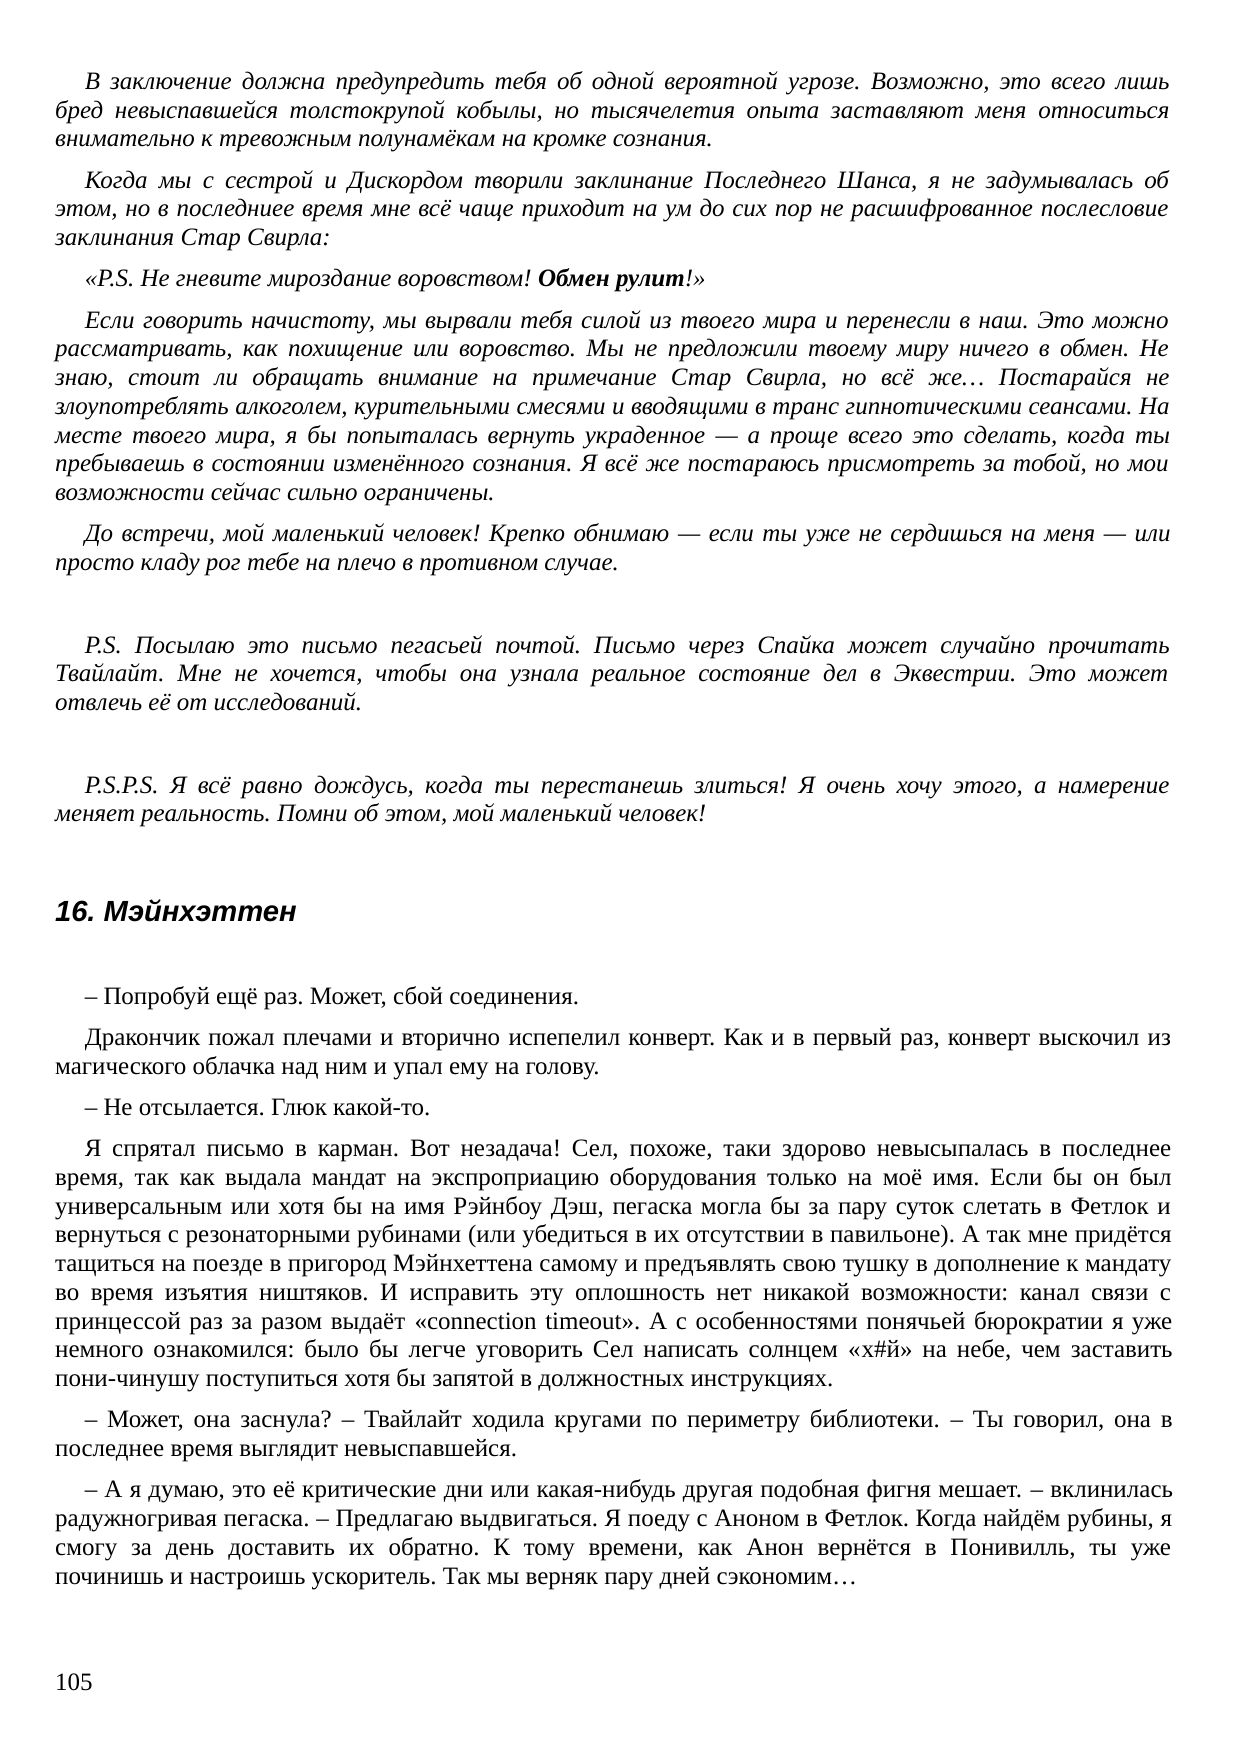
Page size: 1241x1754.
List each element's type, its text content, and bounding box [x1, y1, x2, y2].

text До встречи, мой маленький человек! Крепко обнимаю — если ты уже не сердишься на меня — или просто кладу рог тебе на плечо в противном случае. [55, 518, 1173, 576]
subtitle 16. Мэйнхэттен [55, 893, 1173, 927]
text – Не отсылается. Глюк какой-то. [55, 1092, 1173, 1121]
text Когда мы с сестрой и Дискордом творили заклинание Последнего Шанса, я не задумывалась об этом, но в последниее время мне всё чаще приходит на ум до сих пор не расшифрованное послесловие заклинания Стар Свирла: [55, 165, 1173, 251]
text – А я думаю, это её критические дни или какая-нибудь другая подобная фигня мешает. – вклинилась радужногривая пегаска. – Предлагаю выдвигаться. Я поеду с Аноном в Фетлок. Когда найдём рубины, я смогу за день доставить их обратно. К тому времени, как Анон вернётся в Понивилль, ты уже починишь и настроишь ускоритель. Так мы верняк пару дней сэкономим… [55, 1474, 1173, 1589]
text «P.S. Не гневите мироздание воровством! Обмен рулит!» [55, 263, 1173, 292]
text В заключение должна предупредить тебя об одной вероятной угрозе. Возможно, это всего лишь бред невыспавшейся толстокрупой кобылы, но тысячелетия опыта заставляют меня относиться внимательно к тревожным полунамёкам на кромке сознания. [55, 66, 1173, 152]
text P.S. Посылаю это письмо пегасьей почтой. Письмо через Спайка может случайно прочитать Твайлайт. Мне не хочется, чтобы она узнала реальное состояние дел в Эквестрии. Это может отвлечь её от исследований. [55, 630, 1173, 716]
text P.S.P.S. Я всё равно дождусь, когда ты перестанешь злиться! Я очень хочу этого, а намерение меняет реальность. Помни об этом, мой маленький человек! [55, 770, 1173, 827]
text Если говорить начистоту, мы вырвали тебя силой из твоего мира и перенесли в наш. Это можно рассматривать, как похищение или воровство. Мы не предложили твоему миру ничего в обмен. Не знаю, стоит ли обращать внимание на примечание Стар Свирла, но всё же… Постарайся не злоупотреблять алкоголем, курительными смесями и вводящими в транс гипнотическими сеансами. На месте твоего мира, я бы попыталась вернуть украденное — а проще всего это сделать, когда ты пребываешь в состоянии изменённого сознания. Я всё же постараюсь присмотреть за тобой, но мои возможности сейчас сильно ограничены. [55, 305, 1173, 506]
text – Попробуй ещё раз. Может, сбой соединения. [55, 981, 1173, 1009]
text Я спрятал письмо в карман. Вот незадача! Сел, похоже, таки здорово невысыпалась в последнее время, так как выдала мандат на экспроприацию оборудования только на моё имя. Если бы он был универсальным или хотя бы на имя Рэйнбоу Дэш, пегаска могла бы за пару суток слетать в Фетлок и вернуться с резонаторными рубинами (или убедиться в их отсутствии в павильоне). А так мне придётся тащиться на поезде в пригород Мэйнхеттена самому и предъявлять свою тушку в дополнение к мандату во время изъятия ништяков. И исправить эту оплошность нет никакой возможности: канал связи с принцессой раз за разом выдаёт «connection timeout». А с особенностями понячьей бюрократии я уже немного ознакомился: было бы легче уговорить Сел написать солнцем «х#й» на небе, чем заставить пони-чинушу поступиться хотя бы запятой в должностных инструкциях. [55, 1133, 1173, 1392]
text – Может, она заснула? – Твайлайт ходила кругами по периметру библиотеки. – Ты говорил, она в последнее время выглядит невыспавшейся. [55, 1404, 1173, 1462]
text Дракончик пожал плечами и вторично испепелил конверт. Как и в первый раз, конверт выскочил из магического облачка над ним и упал ему на голову. [55, 1022, 1173, 1079]
